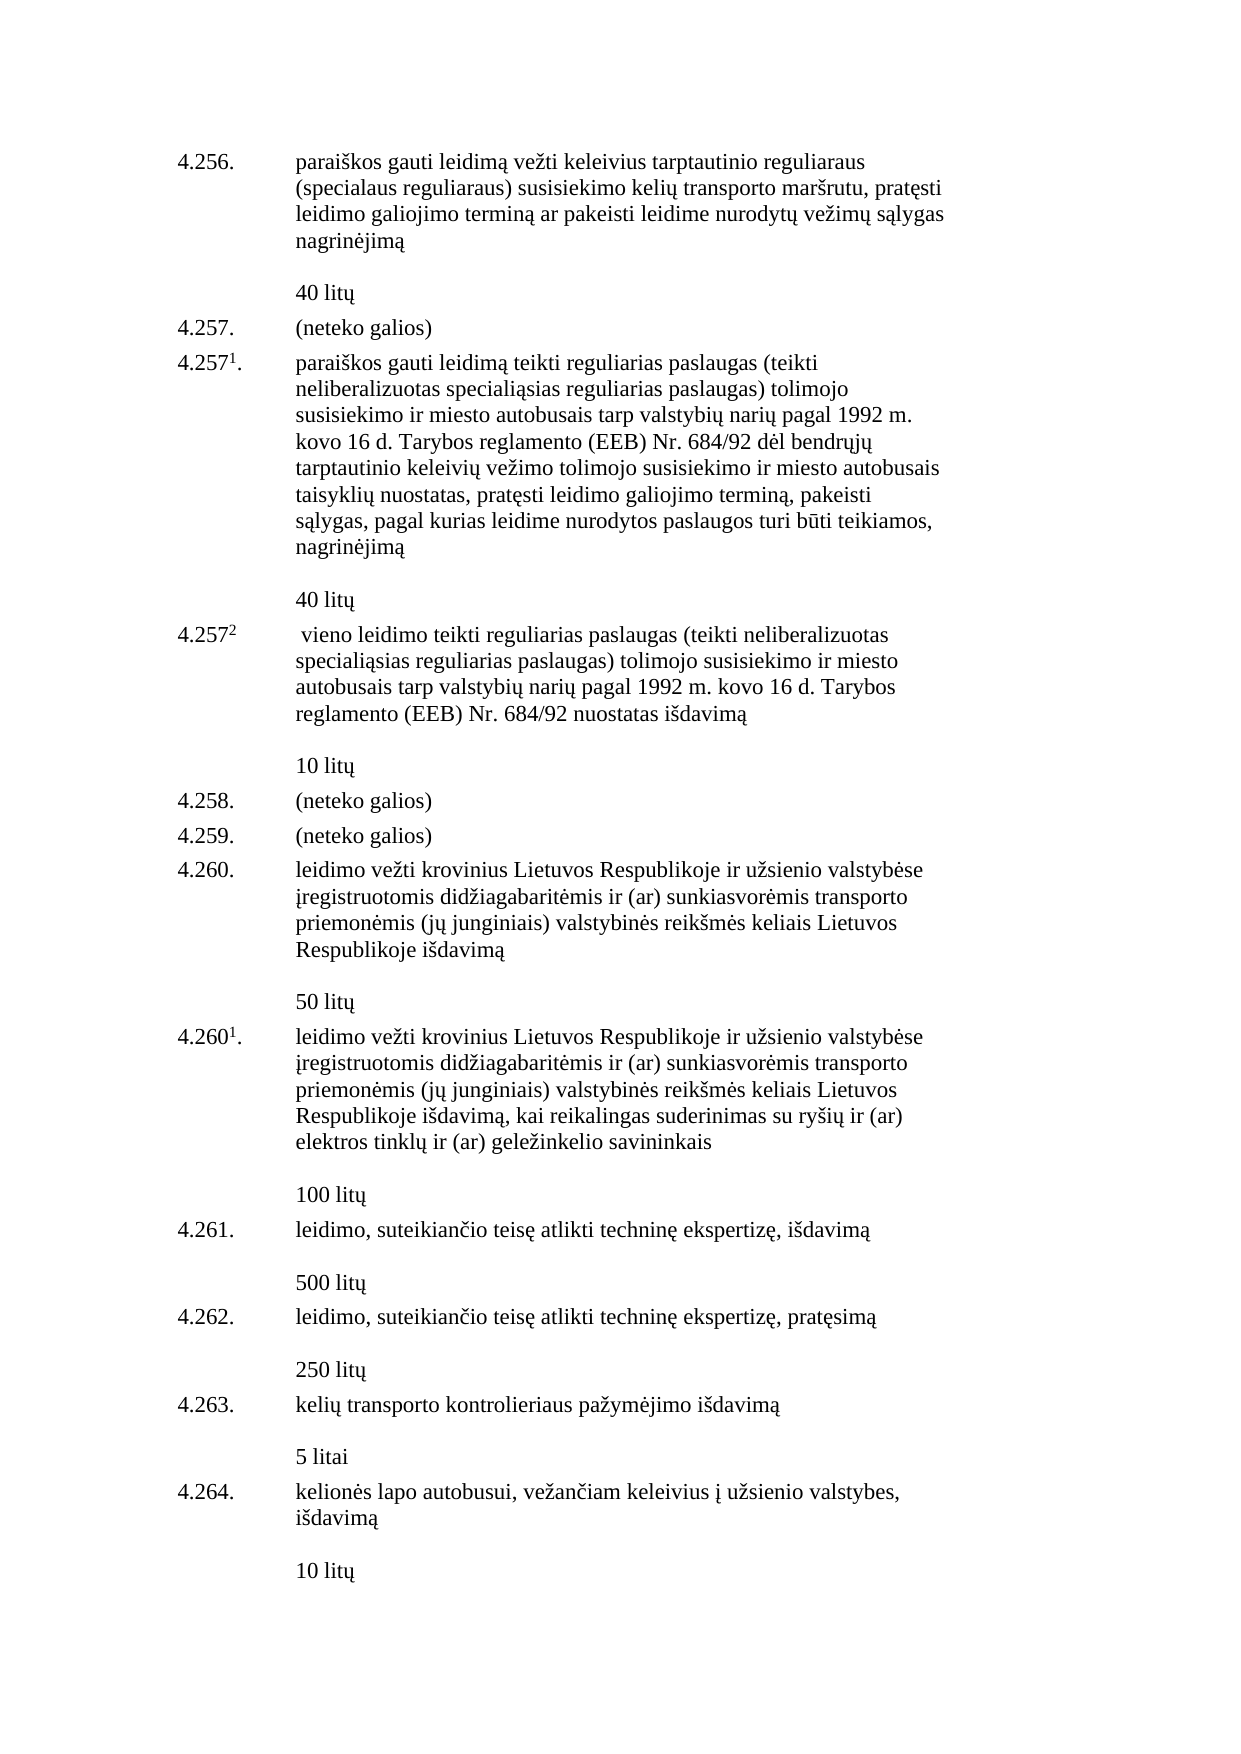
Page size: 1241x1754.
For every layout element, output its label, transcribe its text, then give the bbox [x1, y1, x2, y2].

text 4.260. leidimo vežti krovinius Lietuvos Respublikoje ir užsienio valstybėse įregistruotomis didžiagabaritėmis ir (ar) sunkiasvorėmis transporto priemonėmis (jų junginiais) valstybinės reikšmės keliais Lietuvos Respublikoje išdavimą 50 litų [177, 857, 945, 1015]
text 4.264. kelionės lapo autobusui, vežančiam keleivius į užsienio valstybes, išdavimą 10 litų [177, 1478, 945, 1583]
text 4.261. leidimo, suteikiančio teisę atlikti techninę ekspertizę, išdavimą 500 litų [177, 1216, 945, 1295]
text 4.2601. leidimo vežti krovinius Lietuvos Respublikoje ir užsienio valstybėse įregistruotomis didžiagabaritėmis ir (ar) sunkiasvorėmis transporto priemonėmis (jų junginiais) valstybinės reikšmės keliais Lietuvos Respublikoje išdavimą, kai reikalingas suderinimas su ryšių ir (ar) elektros tinklų ir (ar) geležinkelio savininkais 100 litų [177, 1023, 945, 1207]
text 4.2571. paraiškos gauti leidimą teikti reguliarias paslaugas (teikti neliberalizuotas specialiąsias reguliarias paslaugas) tolimojo susisiekimo ir miesto autobusais tarp valstybių narių pagal 1992 m. kovo 16 d. Tarybos reglamento (EEB) Nr. 684/92 dėl bendrųjų tarptautinio keleivių vežimo tolimojo susisiekimo ir miesto autobusais taisyklių nuostatas, pratęsti leidimo galiojimo terminą, pakeisti sąlygas, pagal kurias leidime nurodytos paslaugos turi būti teikiamos, nagrinėjimą 40 litų [177, 349, 945, 612]
text 4.256. paraiškos gauti leidimą vežti keleivius tarptautinio reguliaraus (specialaus reguliaraus) susisiekimo kelių transporto maršrutu, pratęsti leidimo galiojimo terminą ar pakeisti leidime nurodytų vežimų sąlygas nagrinėjimą 40 litų [177, 148, 945, 306]
text 4.2572 vieno leidimo teikti reguliarias paslaugas (teikti neliberalizuotas specialiąsias reguliarias paslaugas) tolimojo susisiekimo ir miesto autobusais tarp valstybių narių pagal 1992 m. kovo 16 d. Tarybos reglamento (EEB) Nr. 684/92 nuostatas išdavimą 10 litų [177, 621, 945, 779]
text 4.259. (neteko galios) [177, 822, 945, 848]
text 4.263. kelių transporto kontrolieriaus pažymėjimo išdavimą 5 litai [177, 1391, 945, 1470]
text 4.262. leidimo, suteikiančio teisę atlikti techninę ekspertizę, pratęsimą 250 litų [177, 1303, 945, 1382]
text 4.257. (neteko galios) [177, 314, 945, 341]
text 4.258. (neteko galios) [177, 787, 945, 813]
